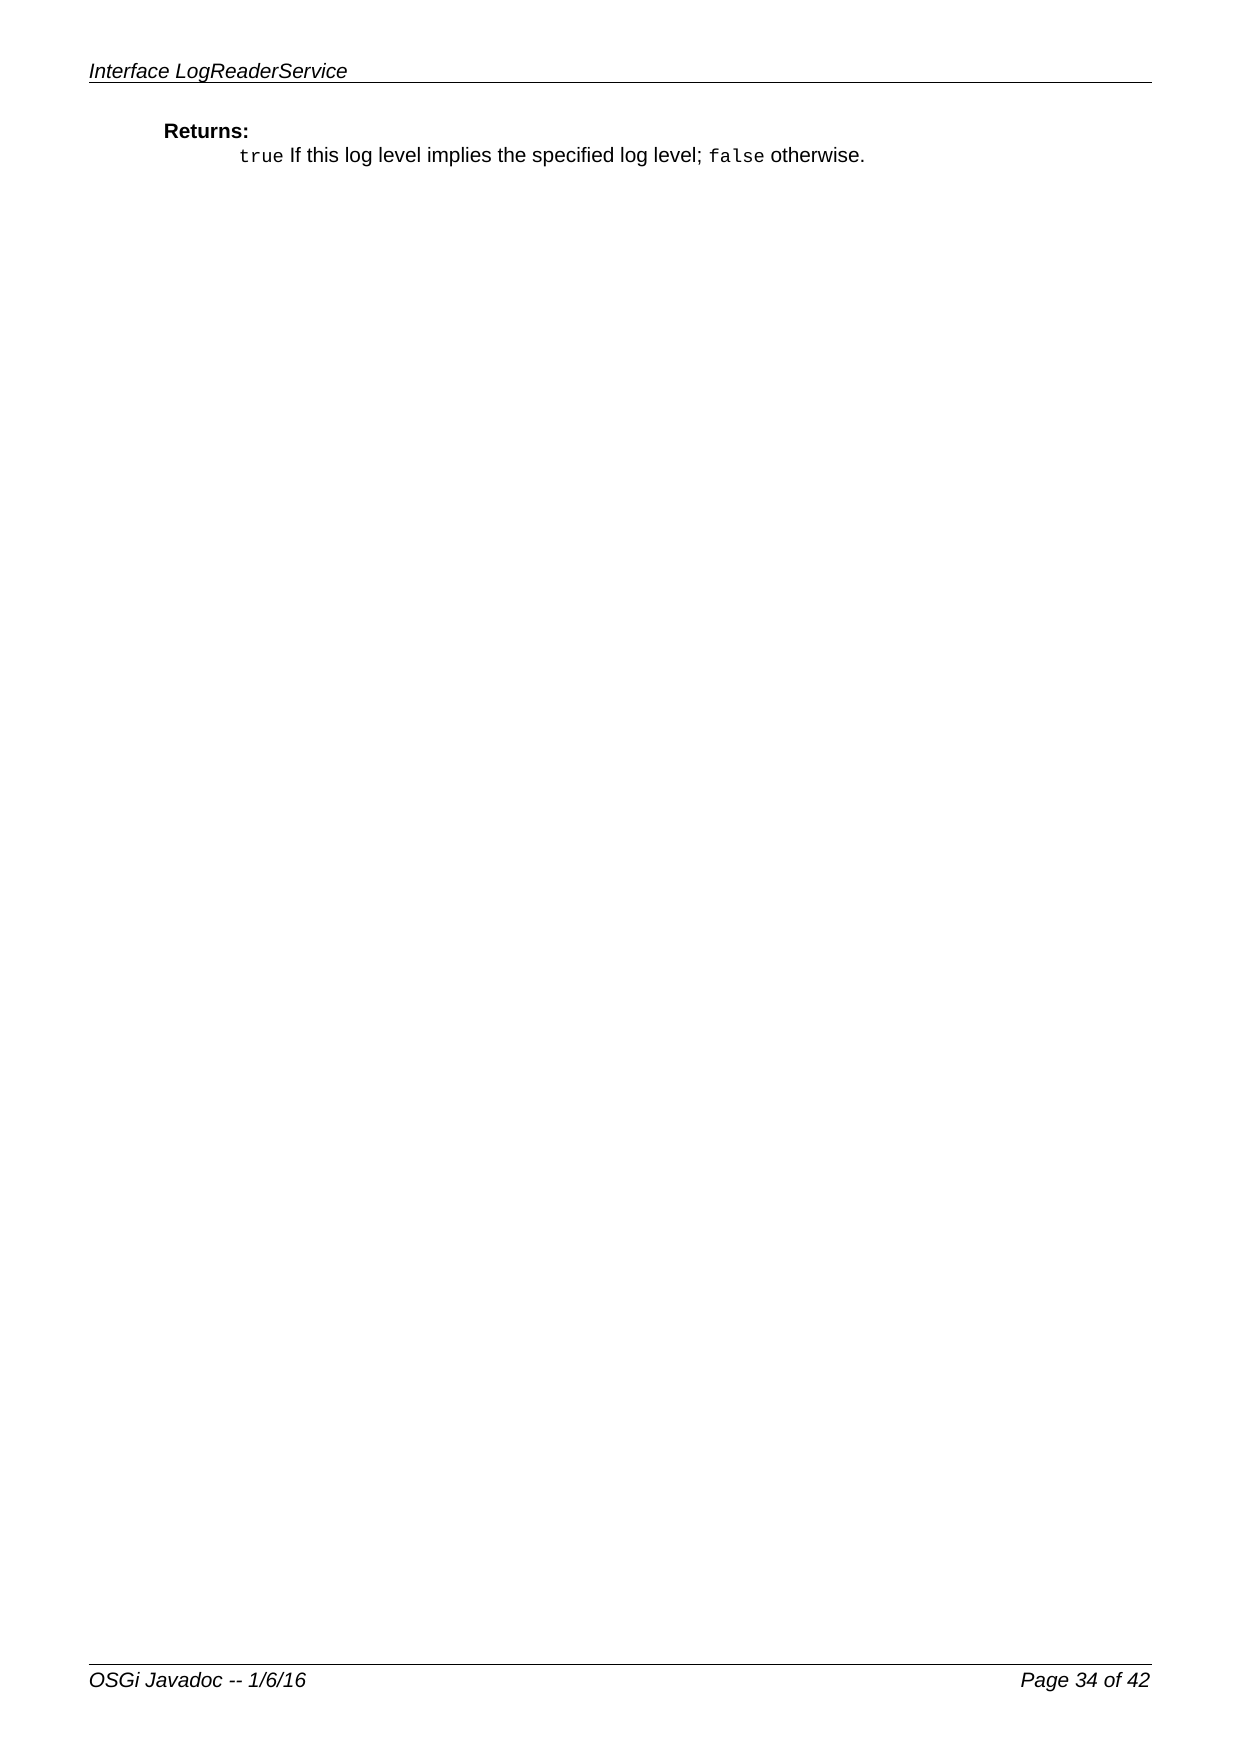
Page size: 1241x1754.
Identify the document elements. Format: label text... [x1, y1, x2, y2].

text Returns: [163, 118, 1152, 142]
text true If this log level implies the specified log level; false otherwise. [238, 142, 1152, 168]
